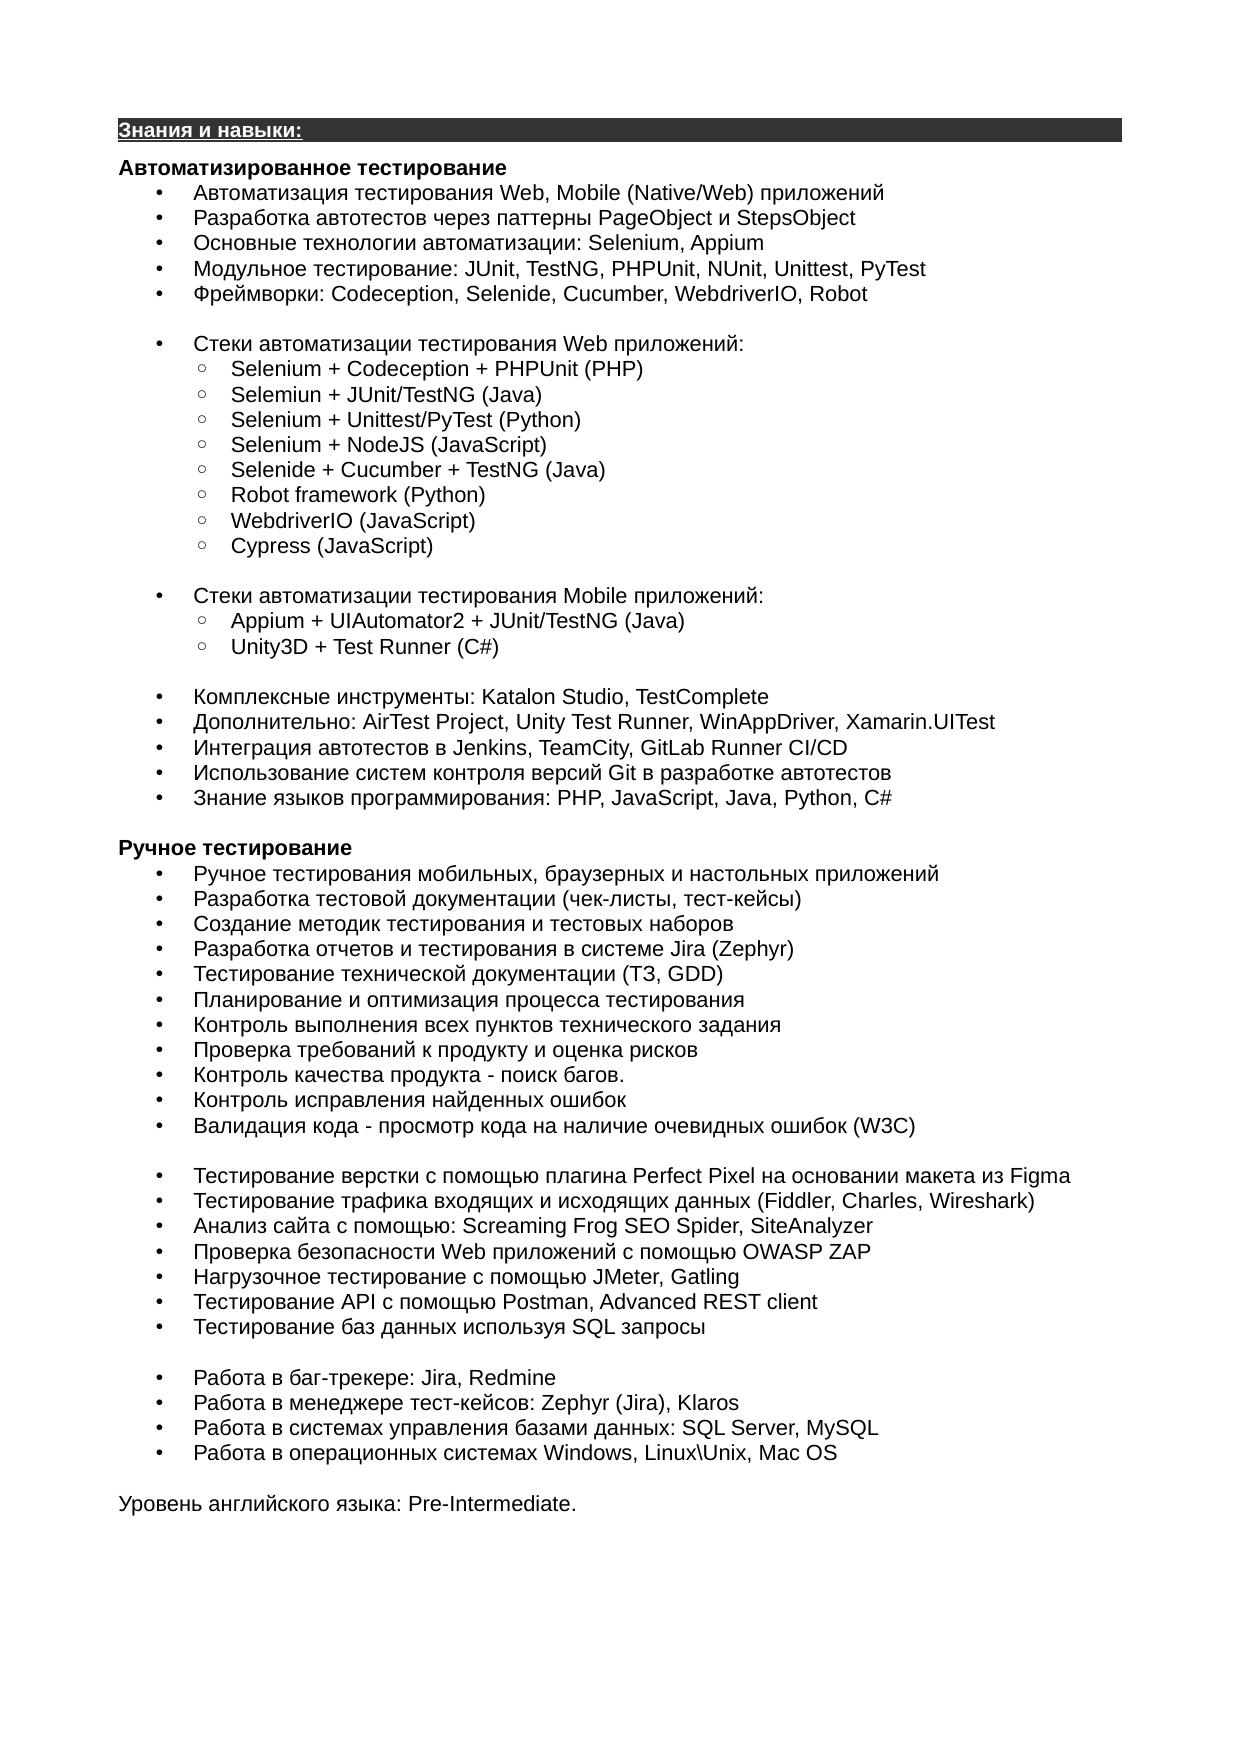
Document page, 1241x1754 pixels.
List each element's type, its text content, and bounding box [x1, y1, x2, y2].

list Комплексные инструменты: Katalon Studio, TestComplete [156, 684, 1122, 709]
list Ручное тестирования мобильных, браузерных и настольных приложений [156, 860, 1122, 886]
list Планирование и оптимизация процесса тестирования [156, 986, 1122, 1012]
list Robot framework (Python) [193, 482, 1122, 507]
list Анализ сайта с помощью: Screaming Frog SEO Spider, SiteAnalyzer [156, 1213, 1122, 1238]
list Контроль качества продукта - поиск багов. [156, 1062, 1122, 1087]
list Нагрузочное тестирование с помощью JMeter, Gatling [156, 1264, 1122, 1289]
list Работа в менеджере тест-кейсов: Zephyr (Jira), Klaros [156, 1390, 1122, 1415]
list Selemiun + JUnit/TestNG (Java) [193, 381, 1122, 407]
list Контроль выполнения всех пунктов технического задания [156, 1012, 1122, 1037]
list Стеки автоматизации тестирования Mobile приложений: [156, 583, 1122, 608]
list Тестирование верстки с помощью плагина Perfect Pixel на основании макета из Figma [156, 1163, 1122, 1188]
list Контроль исправления найденных ошибок [156, 1087, 1122, 1112]
list Тестирование API с помощью Postman, Advanced REST client [156, 1289, 1122, 1314]
list Основные технологии автоматизации: Selenium, Appium [156, 230, 1122, 255]
list Использование систем контроля версий Git в разработке автотестов [156, 759, 1122, 785]
list Работа в операционных системах Windows, Linux\Unix, Mac OS [156, 1440, 1122, 1465]
list Валидация кода - просмотр кода на наличие очевидных ошибок (W3C) [156, 1112, 1122, 1138]
list Selenide + Cucumber + TestNG (Java) [193, 457, 1122, 482]
list Cypress (JavaScript) [193, 533, 1122, 558]
text Уровень английского языка: Pre-Intermediate. [118, 1491, 1122, 1516]
list Работа в системах управления базами данных: SQL Server, MySQL [156, 1415, 1122, 1440]
list Интеграция автотестов в Jenkins, TeamCity, GitLab Runner CI/CD [156, 734, 1122, 759]
list Unity3D + Test Runner (C#) [193, 633, 1122, 659]
list Разработка автотестов через паттерны PageObject и StepsObject [156, 205, 1122, 230]
text Ручное тестирование [118, 835, 1122, 860]
list Selenium + NodeJS (JavaScript) [193, 432, 1122, 457]
list Проверка требований к продукту и оценка рисков [156, 1037, 1122, 1062]
list Создание методик тестирования и тестовых наборов [156, 911, 1122, 936]
text Знания и навыки: [118, 118, 1122, 142]
list Selenium + Unittest/PyTest (Python) [193, 407, 1122, 432]
list WebdriverIO (JavaScript) [193, 507, 1122, 533]
list Автоматизация тестирования Web, Mobile (Native/Web) приложений [156, 180, 1122, 205]
list Разработка отчетов и тестирования в системе Jira (Zephyr) [156, 936, 1122, 961]
list Стеки автоматизации тестирования Web приложений: [156, 331, 1122, 356]
list Работа в баг-трекере: Jira, Redmine [156, 1364, 1122, 1390]
text Автоматизированное тестирование [118, 154, 1122, 180]
list Тестирование трафика входящих и исходящих данных (Fiddler, Charles, Wireshark) [156, 1188, 1122, 1213]
list Разработка тестовой документации (чек-листы, тест-кейсы) [156, 886, 1122, 911]
list Selenium + Codeception + PHPUnit (PHP) [193, 356, 1122, 381]
list Тестирование технической документации (ТЗ, GDD) [156, 961, 1122, 986]
list Модульное тестирование: JUnit, TestNG, PHPUnit, NUnit, Unittest, PyTest [156, 255, 1122, 281]
list Фреймворки: Codeception, Selenide, Cucumber, WebdriverIO, Robot [156, 281, 1122, 306]
list Тестирование баз данных используя SQL запросы [156, 1314, 1122, 1339]
list Дополнительно: AirTest Project, Unity Test Runner, WinAppDriver, Xamarin.UITest [156, 709, 1122, 734]
list Знание языков программирования: PHP, JavaScript, Java, Python, C# [156, 785, 1122, 810]
list Appium + UIAutomator2 + JUnit/TestNG (Java) [193, 608, 1122, 633]
list Проверка безопасности Web приложений с помощью OWASP ZAP [156, 1238, 1122, 1264]
